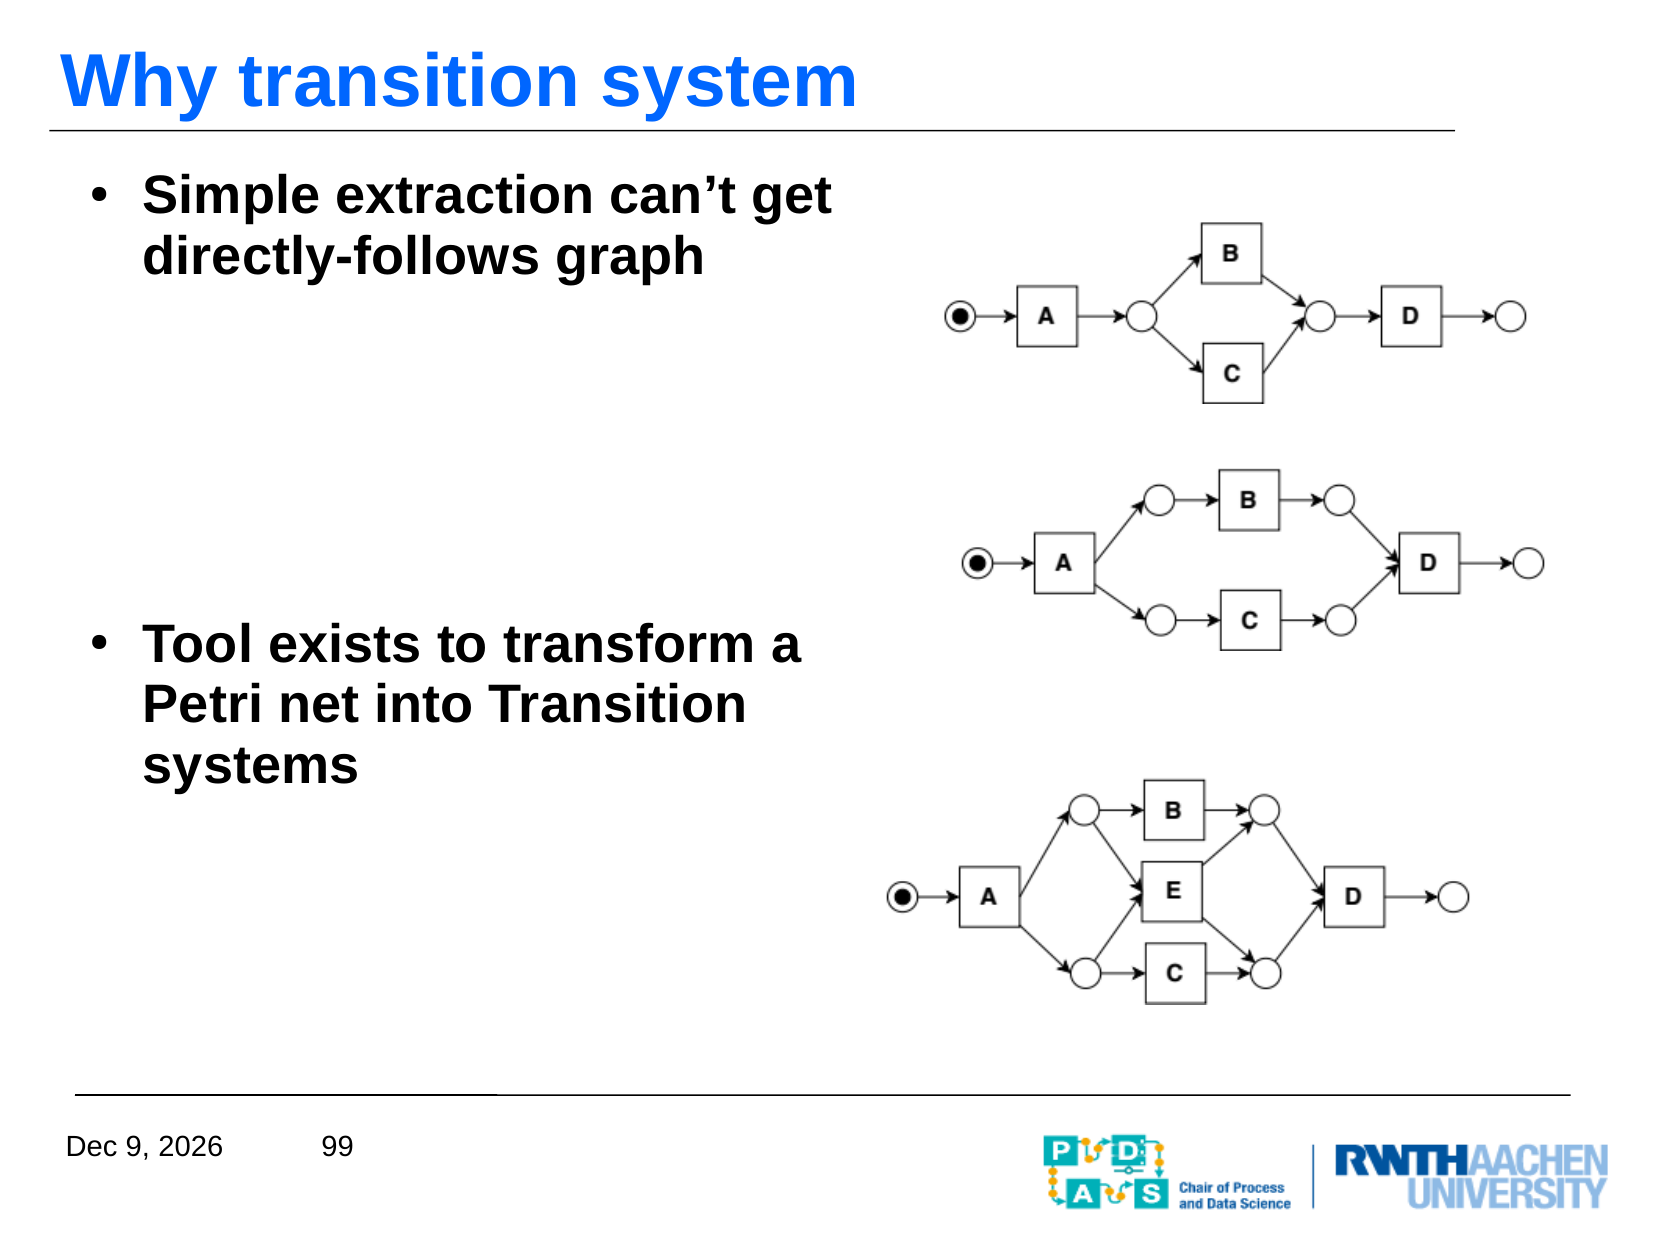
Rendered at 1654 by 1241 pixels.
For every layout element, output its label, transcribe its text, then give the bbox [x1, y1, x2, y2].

picture [943, 435, 1546, 651]
list Simple extraction can’t get directly-follows graph Tool exists to transform a Petri net into Transition systems [71, 165, 841, 1021]
picture [1005, 1090, 1647, 1241]
picture [914, 180, 1528, 404]
title Why transition system [60, 30, 1549, 131]
picture [870, 735, 1471, 1006]
